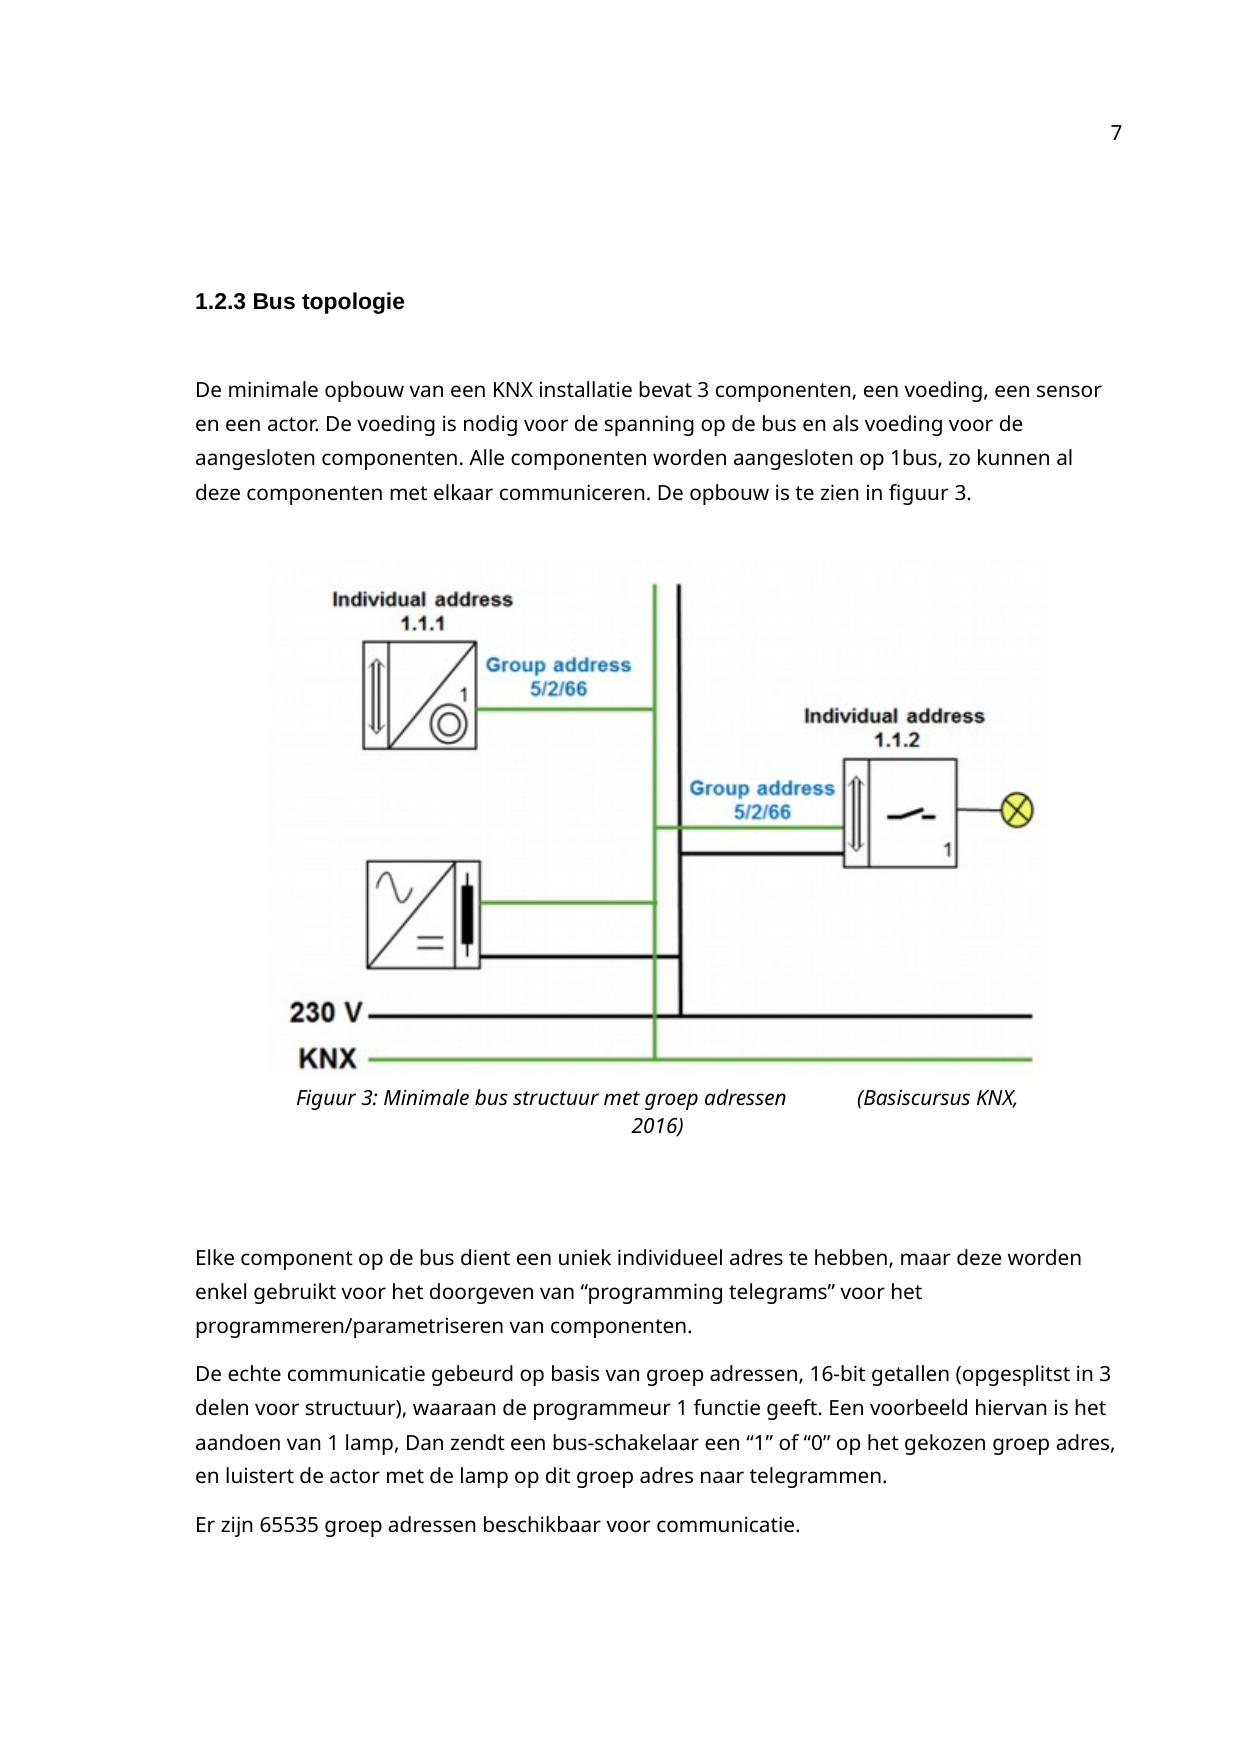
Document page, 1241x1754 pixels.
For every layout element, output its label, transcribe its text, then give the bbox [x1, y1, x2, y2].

text Elke component op de bus dient een uniek individueel adres te hebben, maar deze worden enkel gebruikt voor het doorgeven van “programming telegrams” voor het programmeren/parametriseren van componenten. [195, 1243, 1122, 1339]
text Figuur 3: Minimale bus structuur met groep adressen (Basiscursus KNX, 2016) [267, 1076, 1050, 1140]
text De minimale opbouw van een KNX installatie bevat 3 componenten, een voeding, een sensor en een actor. De voeding is nodig voor de spanning op de bus en als voeding voor de aangesloten componenten. Alle componenten worden aangesloten op 1bus, zo kunnen al deze componenten met elkaar communiceren. De opbouw is te zien in figuur 3. [195, 375, 1122, 506]
subtitle 1.2.3 Bus topologie [195, 288, 1122, 314]
picture [267, 559, 1050, 1076]
text Er zijn 65535 groep adressen beschikbaar voor communicatie. [195, 1510, 1122, 1539]
text De echte communicatie gebeurd op basis van groep adressen, 16-bit getallen (opgesplitst in 3 delen voor structuur), waaraan de programmeur 1 functie geeft. Een voorbeeld hiervan is het aandoen van 1 lamp, Dan zendt een bus-schakelaar een “1” of “0” op het gekozen groep adres, en luistert de actor met de lamp op dit groep adres naar telegrammen. [195, 1359, 1122, 1490]
